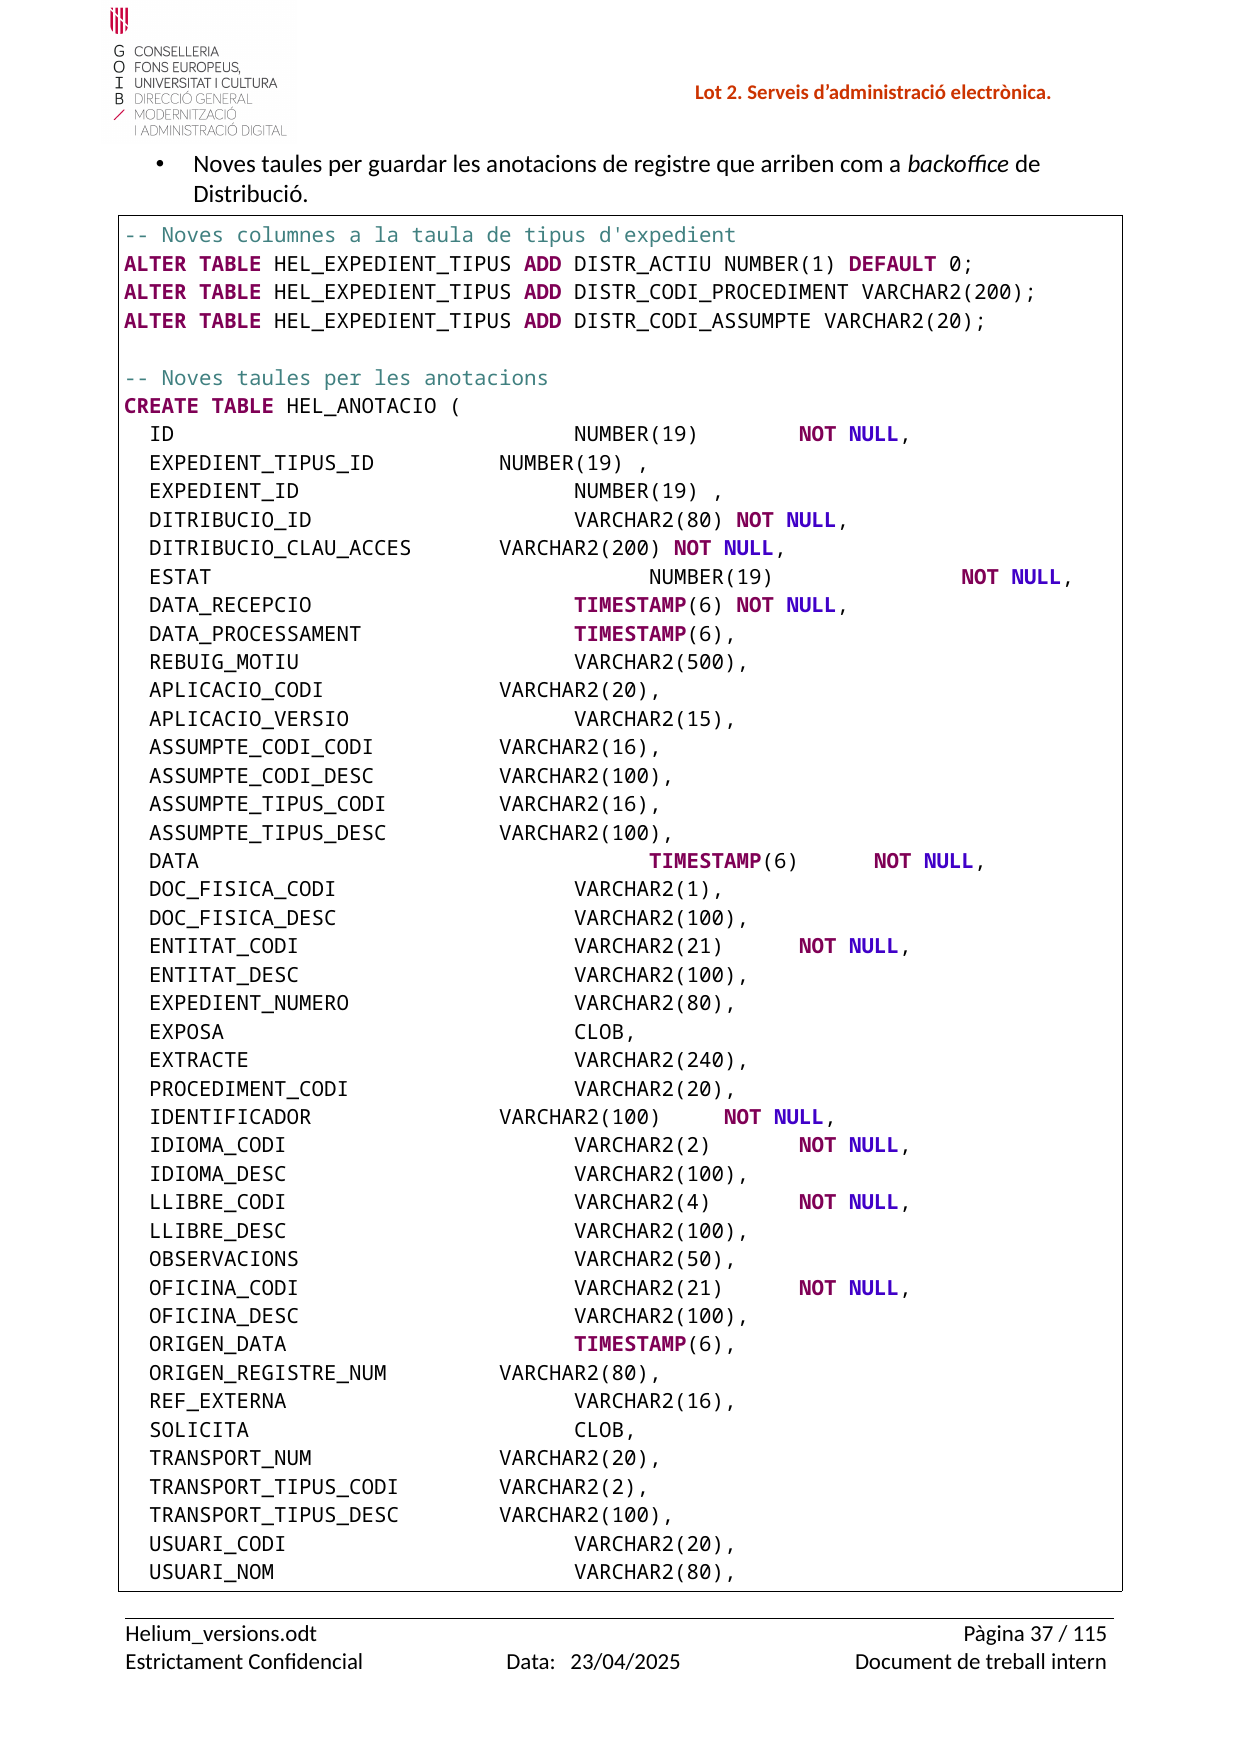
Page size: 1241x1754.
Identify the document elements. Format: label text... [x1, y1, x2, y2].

picture [100, 0, 297, 144]
table_header -- Noves columnes a la taula de tipus d'expedient ALTER TABLE HEL_EXPEDIENT_TIPUS ADD DISTR_ACTIU NUMBER(1) DEFAULT 0; ALTER TABLE HEL_EXPEDIENT_TIPUS ADD DISTR_CODI_PROCEDIMENT VARCHAR2(200); ALTER TABLE HEL_EXPEDIENT_TIPUS ADD DISTR_CODI_ASSUMPTE VARCHAR2(20); -- Noves taules per les anotacions CREATE TABLE HEL_ANOTACIO ( ID NUMBER(19) NOT NULL, EXPEDIENT_TIPUS_ID NUMBER(19) , EXPEDIENT_ID NUMBER(19) , DITRIBUCIO_ID VARCHAR2(80) NOT NULL, DITRIBUCIO_CLAU_ACCES VARCHAR2(200) NOT NULL, ESTAT NUMBER(19) NOT NULL, DATA_RECEPCIO TIMESTAMP(6) NOT NULL, DATA_PROCESSAMENT TIMESTAMP(6), REBUIG_MOTIU VARCHAR2(500), APLICACIO_CODI VARCHAR2(20), APLICACIO_VERSIO VARCHAR2(15), ASSUMPTE_CODI_CODI VARCHAR2(16), ASSUMPTE_CODI_DESC VARCHAR2(100), ASSUMPTE_TIPUS_CODI VARCHAR2(16), ASSUMPTE_TIPUS_DESC VARCHAR2(100), DATA TIMESTAMP(6) NOT NULL, DOC_FISICA_CODI VARCHAR2(1), DOC_FISICA_DESC VARCHAR2(100), ENTITAT_CODI VARCHAR2(21) NOT NULL, ENTITAT_DESC VARCHAR2(100), EXPEDIENT_NUMERO VARCHAR2(80), EXPOSA CLOB, EXTRACTE VARCHAR2(240), PROCEDIMENT_CODI VARCHAR2(20), IDENTIFICADOR VARCHAR2(100) NOT NULL, IDIOMA_CODI VARCHAR2(2) NOT NULL, IDIOMA_DESC VARCHAR2(100), LLIBRE_CODI VARCHAR2(4) NOT NULL, LLIBRE_DESC VARCHAR2(100), OBSERVACIONS VARCHAR2(50), OFICINA_CODI VARCHAR2(21) NOT NULL, OFICINA_DESC VARCHAR2(100), ORIGEN_DATA TIMESTAMP(6), ORIGEN_REGISTRE_NUM VARCHAR2(80), REF_EXTERNA VARCHAR2(16), SOLICITA CLOB, TRANSPORT_NUM VARCHAR2(20), TRANSPORT_TIPUS_CODI VARCHAR2(2), TRANSPORT_TIPUS_DESC VARCHAR2(100), USUARI_CODI VARCHAR2(20), USUARI_NOM VARCHAR2(80), [119, 216, 1122, 1591]
list Noves taules per guardar les anotacions de registre que arriben com a backoffice de Distribució. [156, 148, 1122, 209]
